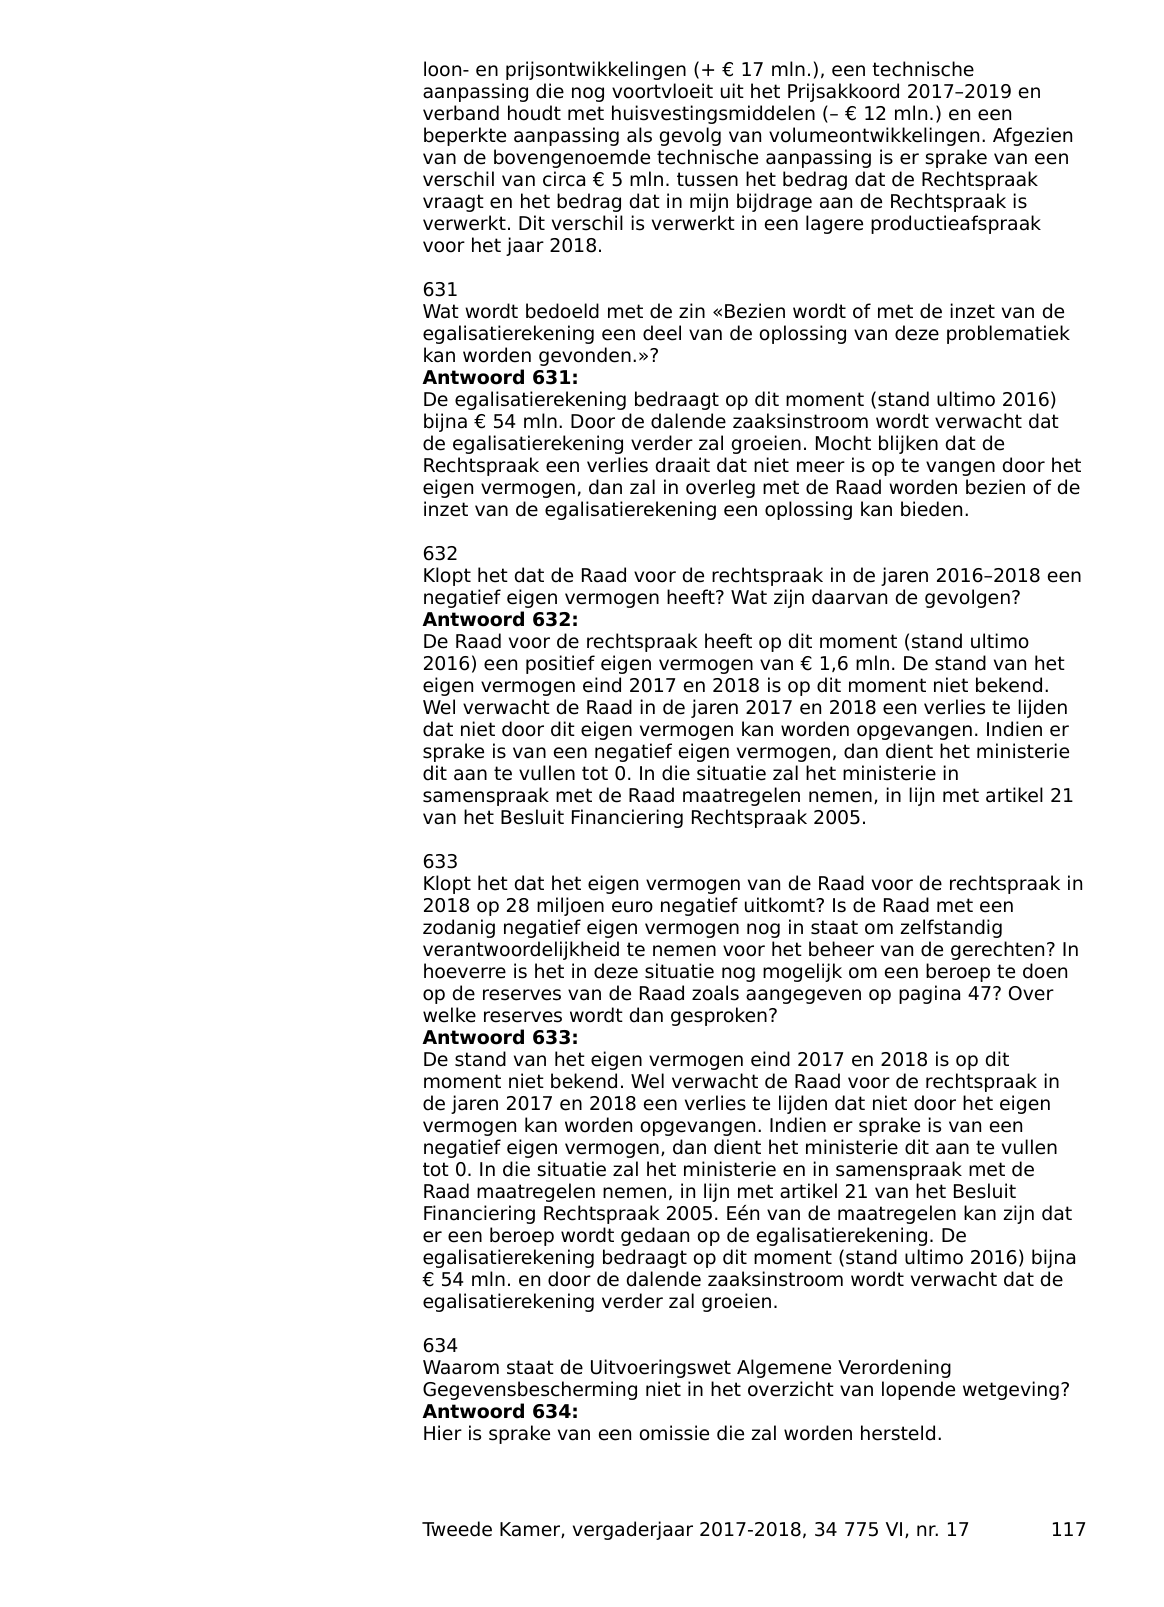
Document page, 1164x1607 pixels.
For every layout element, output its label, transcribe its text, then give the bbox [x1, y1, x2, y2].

text 634 [422, 1335, 1087, 1357]
text De Raad voor de rechtspraak heeft op dit moment (stand ultimo 2016) een positief eigen vermogen van € 1,6 mln. De stand van het eigen vermogen eind 2017 en 2018 is op dit moment niet bekend. Wel verwacht de Raad in de jaren 2017 en 2018 een verlies te lijden dat niet door dit eigen vermogen kan worden opgevangen. Indien er sprake is van een negatief eigen vermogen, dan dient het ministerie dit aan te vullen tot 0. In die situatie zal het ministerie in samenspraak met de Raad maatregelen nemen, in lijn met artikel 21 van het Besluit Financiering Rechtspraak 2005. [422, 631, 1087, 829]
text 631 [422, 279, 1087, 301]
text Antwoord 632: [422, 609, 1087, 631]
text De stand van het eigen vermogen eind 2017 en 2018 is op dit moment niet bekend. Wel verwacht de Raad voor de rechtspraak in de jaren 2017 en 2018 een verlies te lijden dat niet door het eigen vermogen kan worden opgevangen. Indien er sprake is van een negatief eigen vermogen, dan dient het ministerie dit aan te vullen tot 0. In die situatie zal het ministerie en in samenspraak met de Raad maatregelen nemen, in lijn met artikel 21 van het Besluit Financiering Rechtspraak 2005. Eén van de maatregelen kan zijn dat er een beroep wordt gedaan op de egalisatierekening. De egalisatierekening bedraagt op dit moment (stand ultimo 2016) bijna € 54 mln. en door de dalende zaaksinstroom wordt verwacht dat de egalisatierekening verder zal groeien. [422, 1049, 1087, 1312]
text 632 [422, 543, 1087, 565]
text 633 [422, 851, 1087, 873]
text loon- en prijsontwikkelingen (+ € 17 mln.), een technische aanpassing die nog voortvloeit uit het Prijsakkoord 2017–2019 en verband houdt met huisvestingsmiddelen (– € 12 mln.) en een beperkte aanpassing als gevolg van volumeontwikkelingen. Afgezien van de bovengenoemde technische aanpassing is er sprake van een verschil van circa € 5 mln. tussen het bedrag dat de Rechtspraak vraagt en het bedrag dat in mijn bijdrage aan de Rechtspraak is verwerkt. Dit verschil is verwerkt in een lagere productieafspraak voor het jaar 2018. [422, 59, 1087, 257]
text Wat wordt bedoeld met de zin «Bezien wordt of met de inzet van de egalisatierekening een deel van de oplossing van deze problematiek kan worden gevonden.»? [422, 301, 1087, 367]
text Antwoord 631: [422, 367, 1087, 389]
text Antwoord 634: [422, 1401, 1087, 1423]
text Antwoord 633: [422, 1027, 1087, 1049]
text Waarom staat de Uitvoeringswet Algemene Verordening Gegevensbescherming niet in het overzicht van lopende wetgeving? [422, 1357, 1087, 1401]
text De egalisatierekening bedraagt op dit moment (stand ultimo 2016) bijna € 54 mln. Door de dalende zaaksinstroom wordt verwacht dat de egalisatierekening verder zal groeien. Mocht blijken dat de Rechtspraak een verlies draait dat niet meer is op te vangen door het eigen vermogen, dan zal in overleg met de Raad worden bezien of de inzet van de egalisatierekening een oplossing kan bieden. [422, 389, 1087, 521]
text Klopt het dat de Raad voor de rechtspraak in de jaren 2016–2018 een negatief eigen vermogen heeft? Wat zijn daarvan de gevolgen? [422, 565, 1087, 609]
text Klopt het dat het eigen vermogen van de Raad voor de rechtspraak in 2018 op 28 miljoen euro negatief uitkomt? Is de Raad met een zodanig negatief eigen vermogen nog in staat om zelfstandig verantwoordelijkheid te nemen voor het beheer van de gerechten? In hoeverre is het in deze situatie nog mogelijk om een beroep te doen op de reserves van de Raad zoals aangegeven op pagina 47? Over welke reserves wordt dan gesproken? [422, 873, 1087, 1027]
text Hier is sprake van een omissie die zal worden hersteld. [422, 1423, 1087, 1444]
